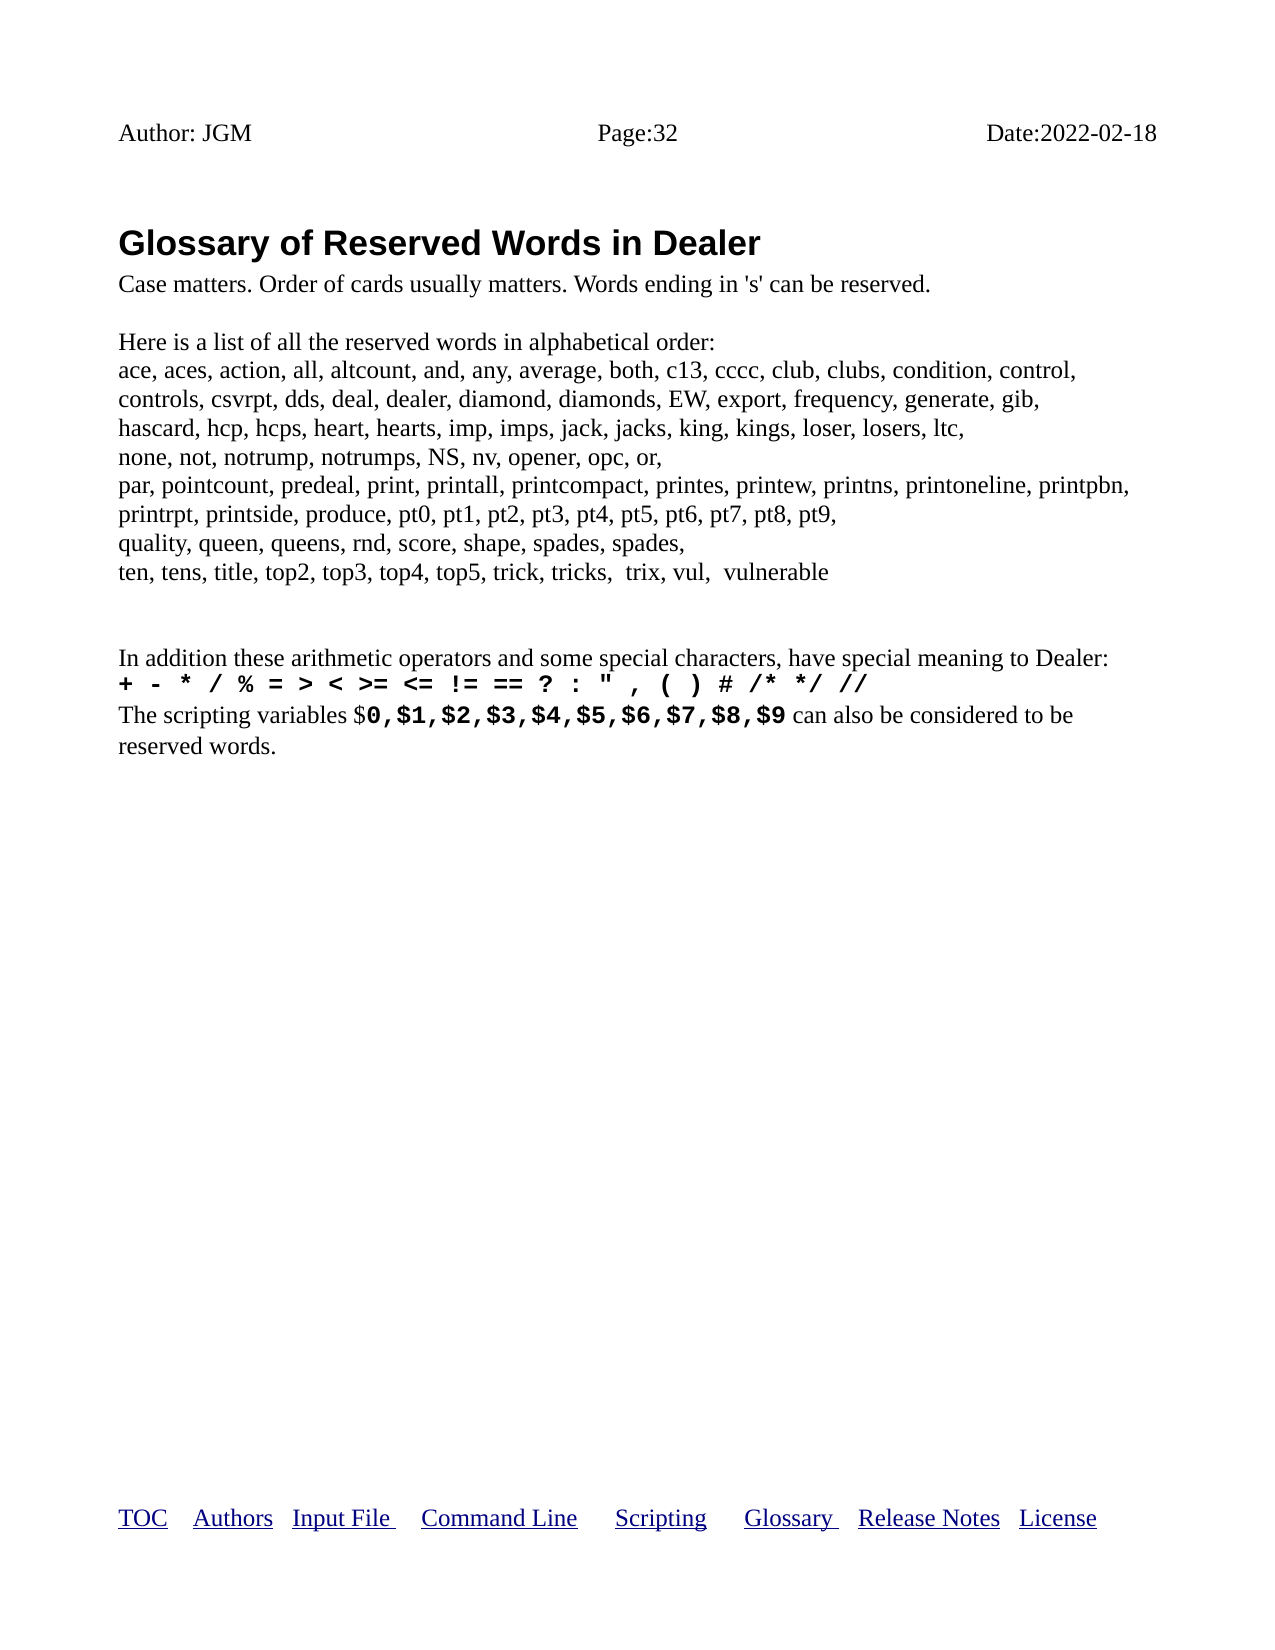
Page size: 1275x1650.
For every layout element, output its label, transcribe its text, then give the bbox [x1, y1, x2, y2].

text In addition these arithmetic operators and some special characters, have special meaning to Dealer: [118, 643, 1157, 672]
text Here is a list of all the reserved words in alphabetical order: [118, 327, 1157, 355]
text quality, queen, queens, rnd, score, shape, spades, spades, [118, 528, 1157, 557]
text none, not, notrump, notrumps, NS, nv, opener, opc, or, [118, 442, 1157, 470]
text + - * / % = > < >= <= != == ? : " , ( ) # /* */ // [118, 672, 1157, 700]
text par, pointcount, predeal, print, printall, printcompact, printes, printew, printns, printoneline, printpbn, printrpt, printside, produce, pt0, pt1, pt2, pt3, pt4, pt5, pt6, pt7, pt8, pt9, [118, 470, 1157, 528]
text ten, tens, title, top2, top3, top4, top5, trick, tricks, trix, vul, vulnerable [118, 557, 1157, 585]
text Case matters. Order of cards usually matters. Words ending in 's' can be reserved. [118, 269, 1157, 298]
text ace, aces, action, all, altcount, and, any, average, both, c13, cccc, club, clubs, condition, control, controls, csvrpt, dds, deal, dealer, diamond, diamonds, EW, export, frequency, generate, gib, [118, 355, 1157, 413]
text hascard, hcp, hcps, heart, hearts, imp, imps, jack, jacks, king, kings, loser, losers, ltc, [118, 413, 1157, 442]
subtitle Glossary of Reserved Words in Dealer [118, 222, 1157, 263]
text The scripting variables $0,$1,$2,$3,$4,$5,$6,$7,$8,$9 can also be considered to be reserved words. [118, 700, 1157, 759]
